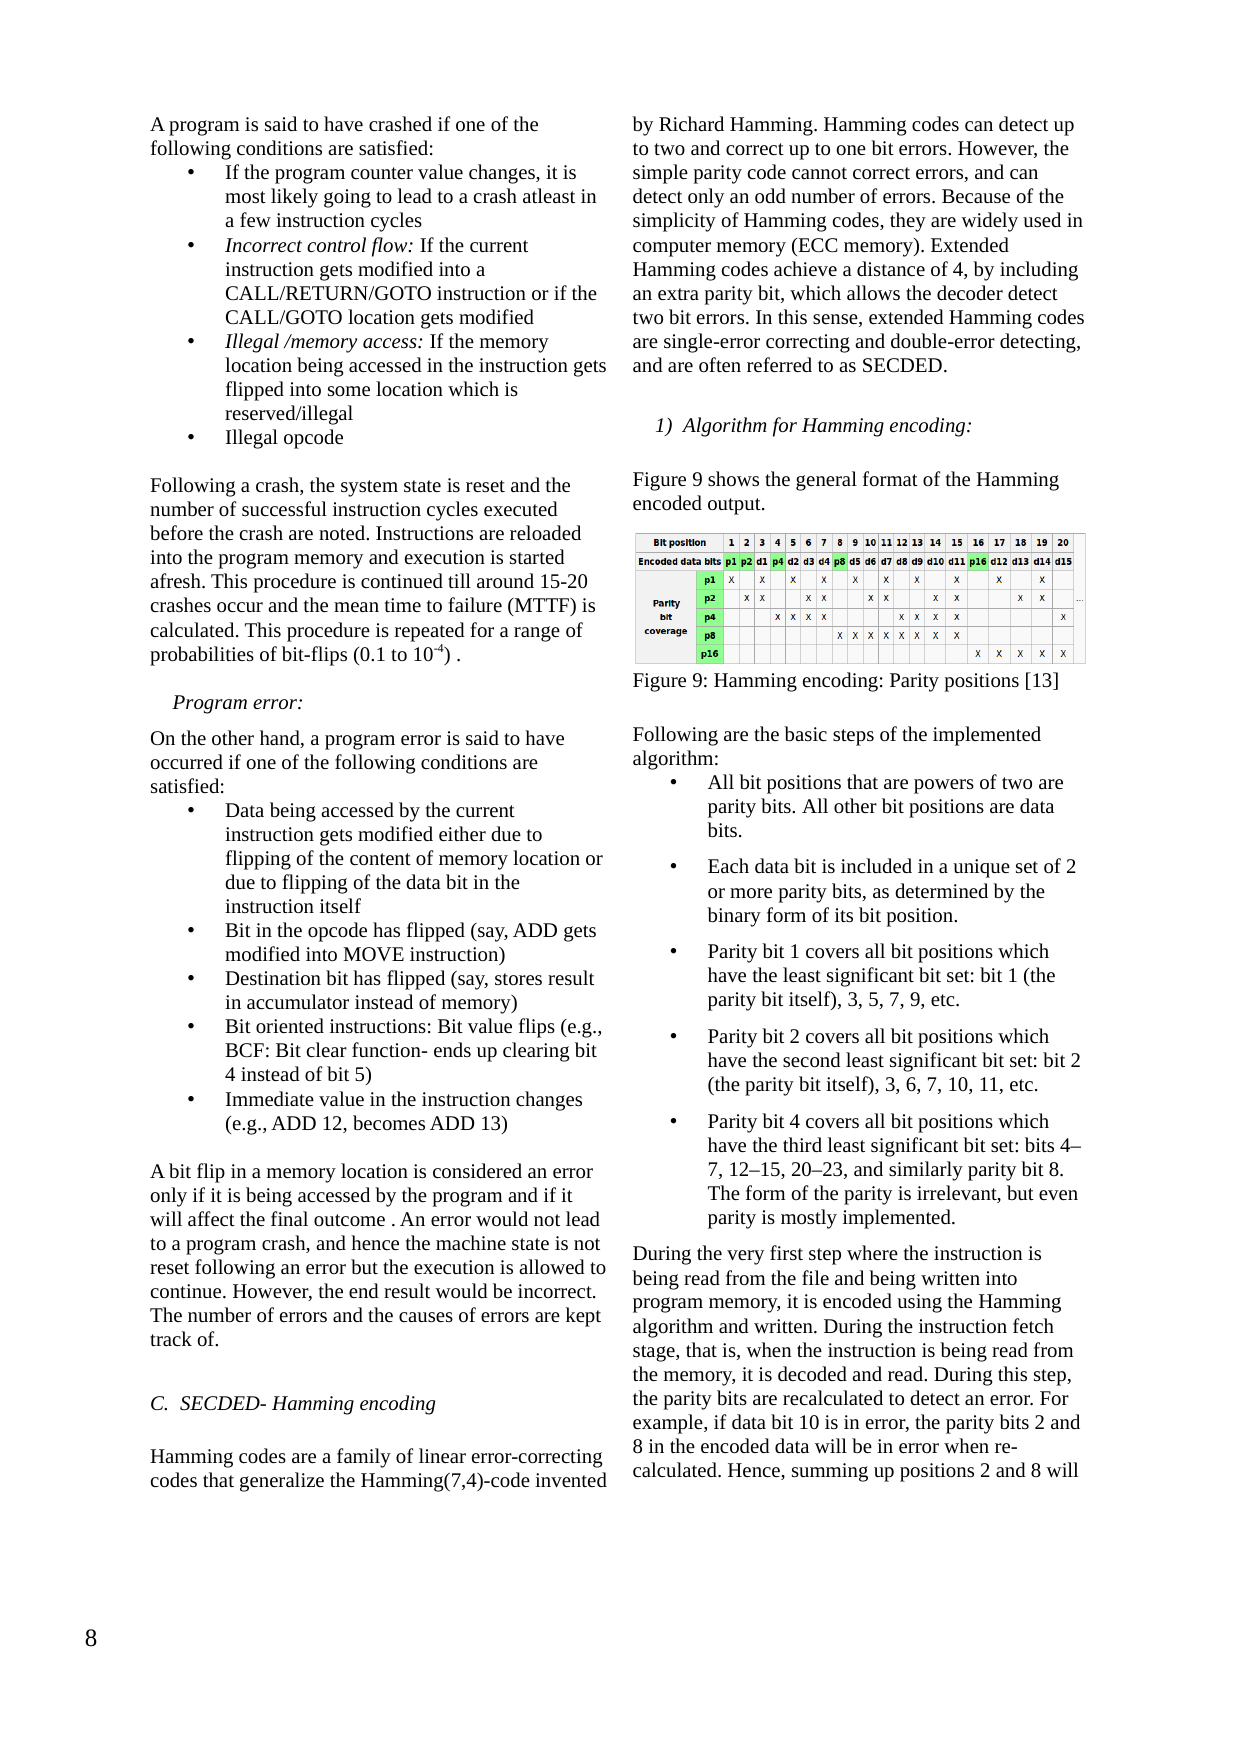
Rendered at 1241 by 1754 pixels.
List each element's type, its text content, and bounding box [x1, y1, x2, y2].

text A program is said to have crashed if one of the following conditions are satisfied: [150, 112, 608, 160]
text by Richard Hamming. Hamming codes can detect up to two and correct up to one bit errors. However, the simple parity code cannot correct errors, and can detect only an odd number of errors. Because of the simplicity of Hamming codes, they are widely used in computer memory (ECC memory). Extended Hamming codes achieve a distance of 4, by including an extra parity bit, which allows the decoder detect two bit errors. In this sense, extended Hamming codes are single-error correcting and double-error detecting, and are often referred to as SECDED. [632, 112, 1090, 377]
text Following a crash, the system state is reset and the number of successful instruction cycles executed before the crash are noted. Instructions are reloaded into the program memory and execution is started afresh. This procedure is continued till around 15-20 crashes occur and the mean time to failure (MTTF) is calculated. This procedure is repeated for a range of probabilities of bit-flips (0.1 to 10-4) . [150, 473, 608, 666]
text Following are the basic steps of the implemented algorithm: [632, 722, 1090, 770]
list Parity bit 1 covers all bit positions which have the least significant bit set: bit 1 (the parity bit itself), 3, 5, 7, 9, etc. [670, 939, 1090, 1011]
list Bit oriented instructions: Bit value flips (e.g., BCF: Bit clear function- ends up clearing bit 4 instead of bit 5) [187, 1014, 608, 1086]
list Parity bit 4 covers all bit positions which have the third least significant bit set: bits 4–7, 12–15, 20–23, and similarly parity bit 8. The form of the parity is irrelevant, but even parity is mostly implemented. [670, 1108, 1090, 1229]
list All bit positions that are powers of two are parity bits. All other bit positions are data bits. [670, 770, 1090, 842]
list Bit in the opcode has flipped (say, ADD gets modified into MOVE instruction) [187, 918, 608, 966]
list Immediate value in the instruction changes (e.g., ADD 12, becomes ADD 13) [187, 1086, 608, 1134]
text During the very first step where the instruction is being read from the file and being written into program memory, it is encoded using the Hamming algorithm and written. During the instruction fetch stage, that is, when the instruction is being read from the memory, it is decoded and read. During this step, the parity bits are recalculated to detect an error. For example, if data bit 10 is in error, the parity bits 2 and 8 in the encoded data will be in error when re-calculated. Hence, summing up positions 2 and 8 will [632, 1241, 1090, 1482]
text On the other hand, a program error is said to have occurred if one of the following conditions are satisfied: [150, 726, 608, 798]
subtitle SECDED- Hamming encoding [150, 1391, 608, 1415]
list Data being accessed by the current instruction gets modified either due to flipping of the content of memory location or due to flipping of the data bit in the instruction itself [187, 798, 608, 918]
list If the program counter value changes, it is most likely going to lead to a crash atleast in a few instruction cycles [187, 160, 608, 232]
list Parity bit 2 covers all bit positions which have the second least significant bit set: bit 2 (the parity bit itself), 3, 6, 7, 10, 11, etc. [670, 1024, 1090, 1096]
list Illegal /memory access: If the memory location being accessed in the instruction gets flipped into some location which is reserved/illegal [187, 329, 608, 425]
picture [632, 531, 1091, 669]
text Hamming codes are a family of linear error-correcting codes that generalize the Hamming(7,4)-code invented [150, 1444, 608, 1492]
list Incorrect control flow: If the current instruction gets modified into a CALL/RETURN/GOTO instruction or if the CALL/GOTO location gets modified [187, 232, 608, 329]
text A bit flip in a memory location is considered an error only if it is being accessed by the program and if it will affect the final outcome . An error would not lead to a program crash, and hence the machine state is not reset following an error but the execution is allowed to continue. However, the end result would be incorrect. The number of errors and the causes of errors are kept track of. [150, 1159, 608, 1351]
list Illegal opcode [187, 425, 608, 449]
list Each data bit is included in a unique set of 2 or more parity bits, as determined by the binary form of its bit position. [670, 854, 1090, 927]
list Destination bit has flipped (say, stores result in accumulator instead of memory) [187, 966, 608, 1014]
text Figure 9 shows the general format of the Hamming encoded output. [632, 467, 1090, 515]
text Program error: [150, 690, 608, 714]
subtitle Algorithm for Hamming encoding: [632, 413, 1090, 437]
subtitle Figure 9: Hamming encoding: Parity positions [13] [632, 669, 1090, 692]
